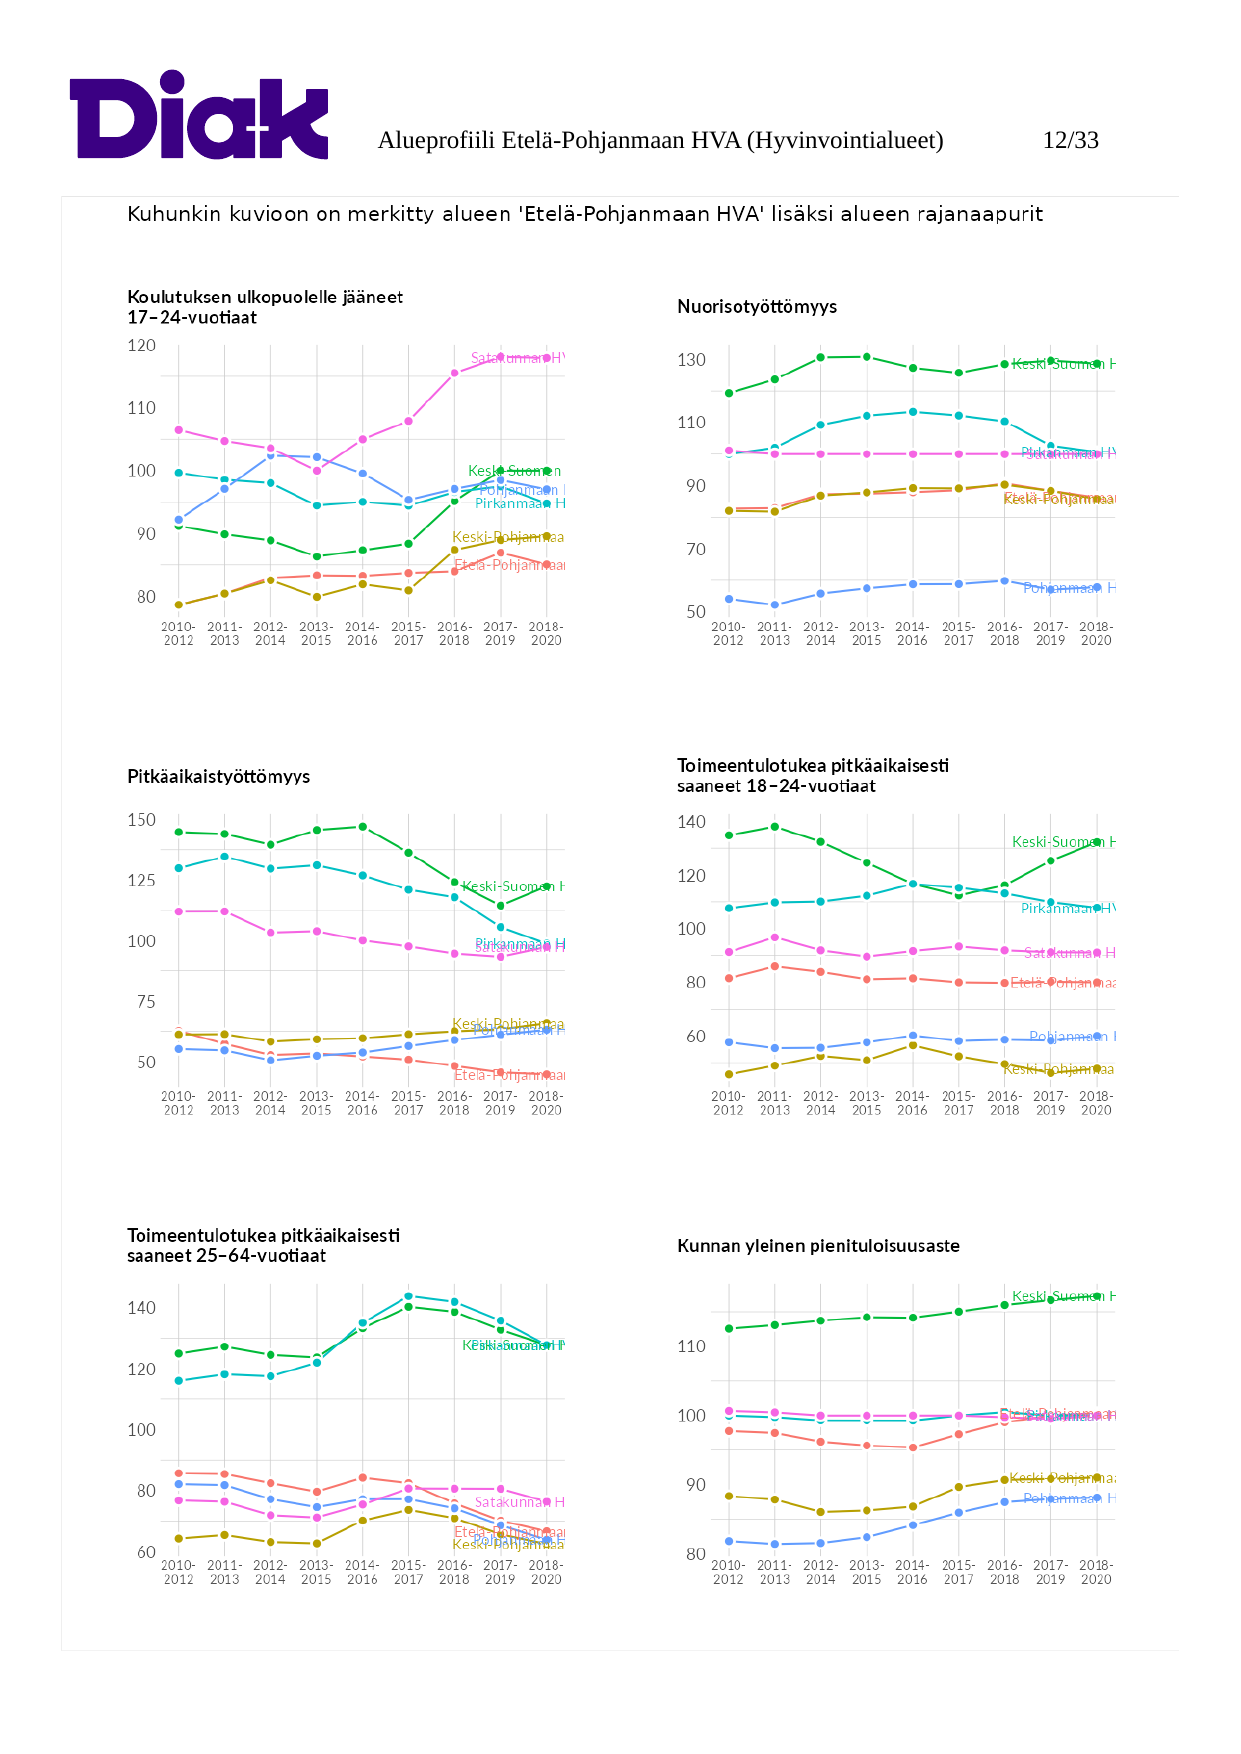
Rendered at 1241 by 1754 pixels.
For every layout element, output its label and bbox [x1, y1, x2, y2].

picture [61, 196, 1179, 1651]
